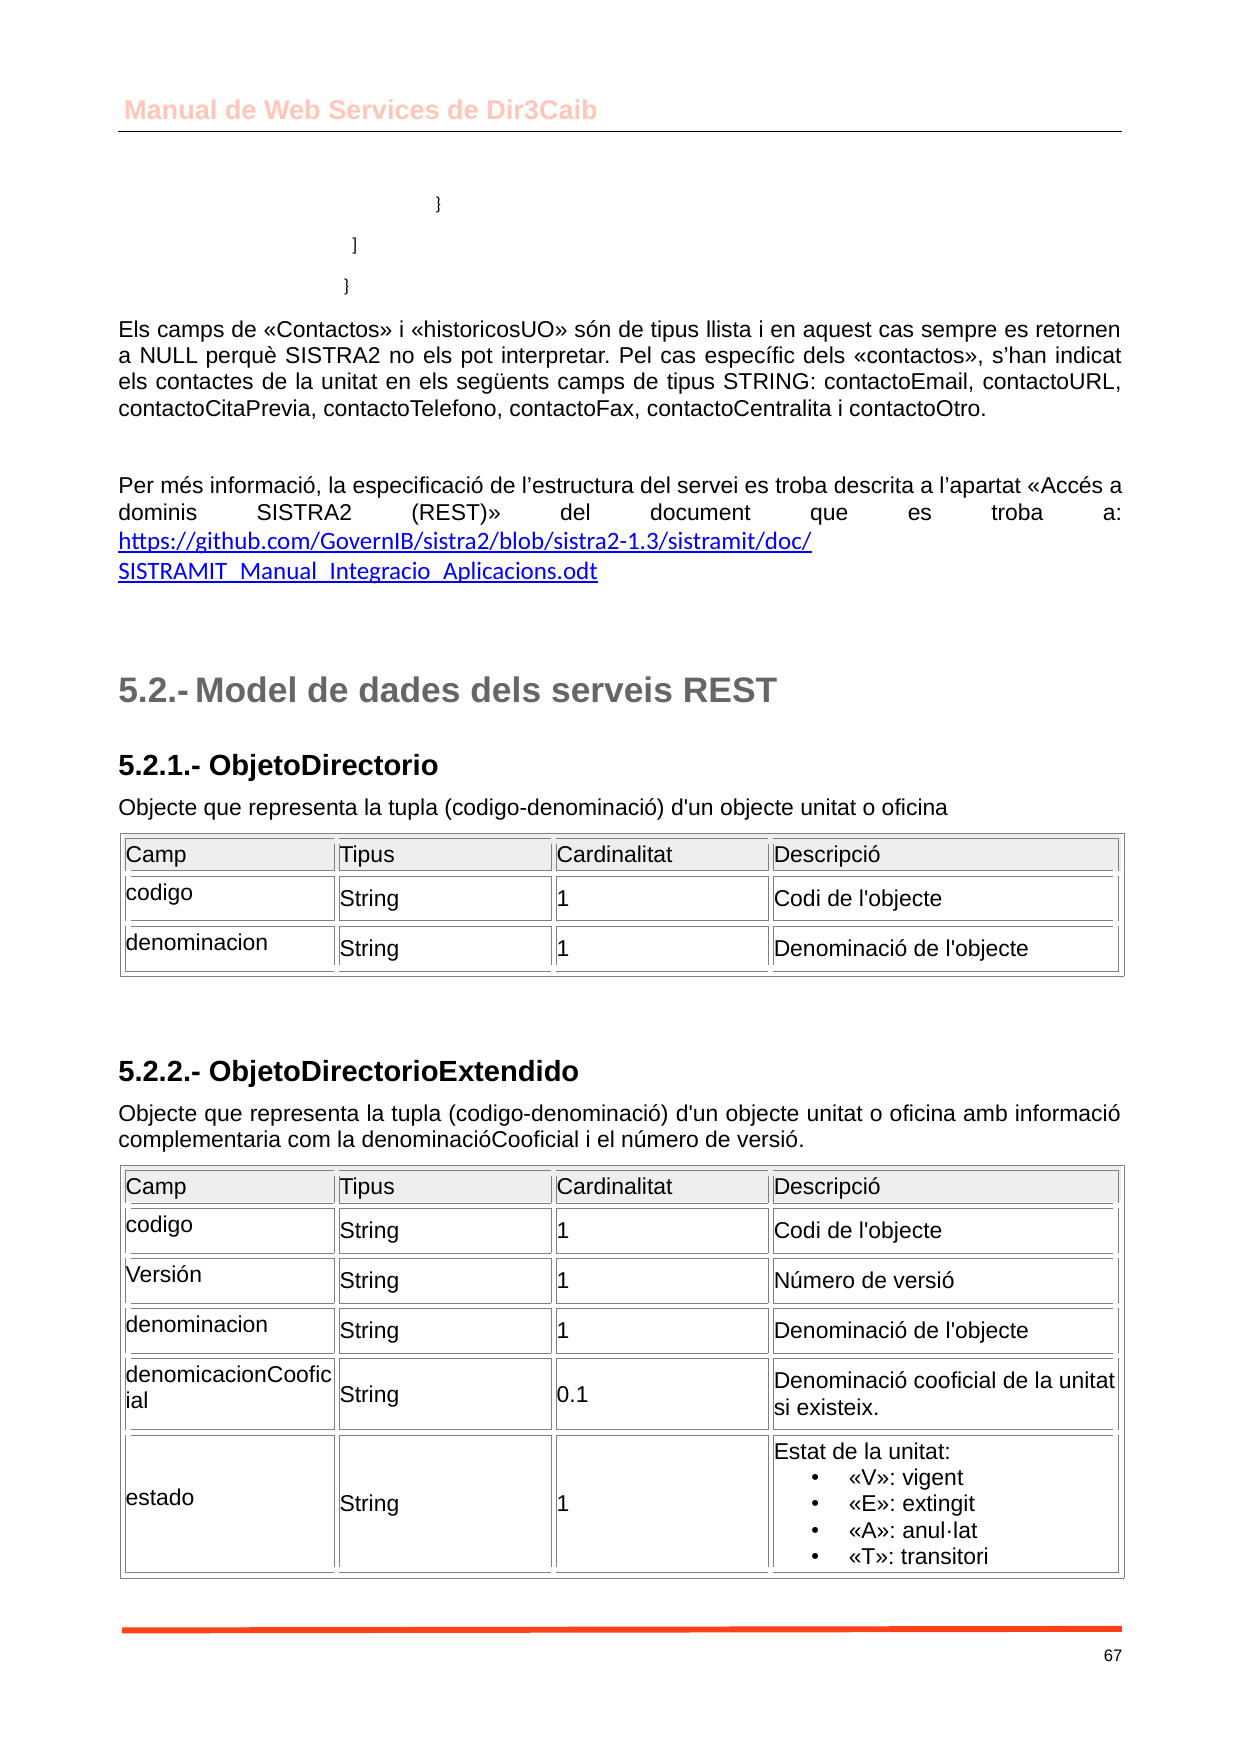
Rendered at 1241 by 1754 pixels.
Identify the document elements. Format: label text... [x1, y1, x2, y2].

table_cell Codi de l'objecte [771, 870, 1121, 920]
table_cell denomicacionCooficial [123, 1353, 336, 1429]
table_cell 1 [554, 920, 771, 971]
text Objecte que representa la tupla (codigo-denominació) d'un objecte unitat o oficina [118, 794, 1122, 820]
table_cell Número de versió [771, 1253, 1121, 1303]
subtitle Model de dades dels serveis REST [118, 669, 1122, 710]
table_cell String [336, 870, 553, 920]
table_cell String [336, 1303, 553, 1353]
table_header Camp [123, 834, 336, 870]
table_cell Versión [123, 1253, 336, 1303]
table_cell Denominació cooficial de la unitat si existeix. [771, 1353, 1121, 1429]
table_cell String [336, 920, 553, 971]
table_cell estado [123, 1429, 336, 1572]
table_cell 1 [554, 1203, 771, 1253]
table_header Tipus [336, 834, 553, 870]
text ] [343, 233, 1122, 256]
table_cell Estat de la unitat: «V»: vigent «E»: extingit «A»: anul·lat «T»: transitori [771, 1429, 1121, 1572]
table_cell 0,1 [559, 1388, 566, 1401]
subtitle ObjetoDirectorio [118, 748, 1122, 781]
table_cell Codi de l'objecte [771, 1203, 1121, 1253]
table_cell String [336, 1429, 553, 1572]
table_header Tipus [336, 1166, 553, 1202]
table_header Descripció [771, 834, 1121, 870]
table_cell 1 [554, 1253, 771, 1303]
table_cell Denominació de l'objecte [771, 1303, 1121, 1353]
text } [343, 274, 1122, 297]
table_header Descripció [771, 1166, 1121, 1202]
text Objecte que representa la tupla (codigo-denominació) d'un objecte unitat o oficina amb informació complementaria com la denominacióCooficial i el número de versió. [118, 1100, 1122, 1152]
table_header Cardinalitat [554, 834, 771, 870]
table_cell denominacion [123, 1303, 336, 1353]
table_cell 0,1 [557, 1359, 768, 1429]
subtitle ObjetoDirectorioExtendido [118, 1054, 1122, 1087]
table_header Camp [123, 1166, 336, 1202]
table_cell 1 [554, 1303, 771, 1353]
text Per més informació, la especificació de l’estructura del servei es troba descrita a l’apartat «Accés a dominis SISTRA2 (REST)» del document que es troba a: https://github.com/GovernIB/sistra2/blob/sistra2-1.3/sistramit/doc/SISTRAMIT_Manual_Integracio_Aplicacions.odt [118, 472, 1122, 586]
table_cell String [336, 1353, 553, 1429]
table_cell String [336, 1253, 553, 1303]
table_cell denominacion [123, 920, 336, 971]
text Els camps de «Contactos» i «historicosUO» són de tipus llista i en aquest cas sempre es retornen a NULL perquè SISTRA2 no els pot interpretar. Pel cas específic dels «contactos», s’han indicat els contactes de la unitat en els següents camps de tipus STRING: contactoEmail, contactoURL, contactoCitaPrevia, contactoTelefono, contactoFax, contactoCentralita i contactoOtro. [118, 316, 1122, 421]
text } [418, 192, 1122, 215]
table_cell 0,1 [554, 1353, 771, 1429]
table_cell Denominació de l'objecte [771, 920, 1121, 971]
table_cell String [336, 1203, 553, 1253]
table_cell 1 [554, 1429, 771, 1572]
table_cell 1 [554, 870, 771, 920]
table_header Cardinalitat [554, 1166, 771, 1202]
table_cell codigo [123, 1203, 336, 1253]
table_cell codigo [123, 870, 336, 920]
